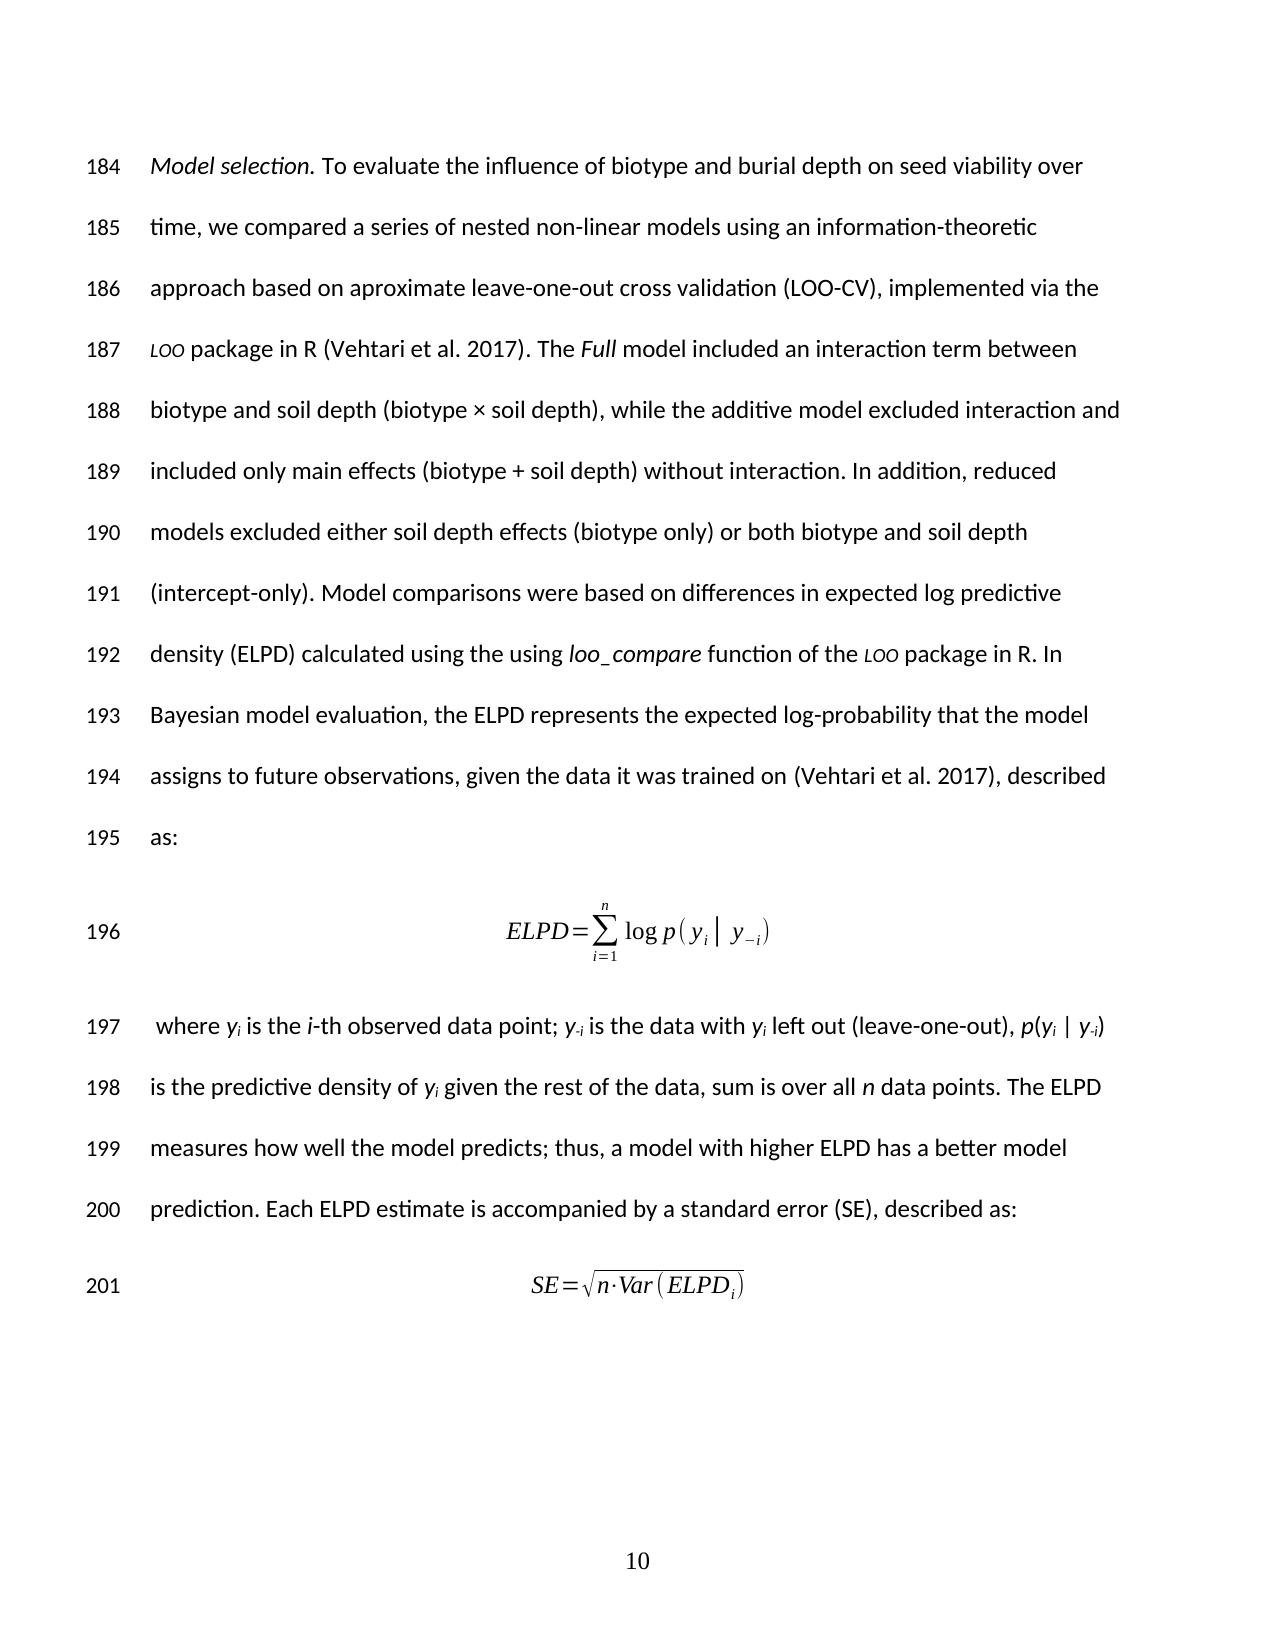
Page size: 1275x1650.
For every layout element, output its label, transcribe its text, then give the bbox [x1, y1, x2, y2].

text where yi is the i-th observed data point; y-i is the data with yi left out (leave-one-out), p(yi | y-i) is the predictive density of yi given the rest of the data, sum is over all n data points. The ELPD measures how well the model predicts; thus, a model with higher ELPD has a better model prediction. Each ELPD estimate is accompanied by a standard error (SE), described as: [150, 1010, 1125, 1224]
text Model selection. To evaluate the influence of biotype and burial depth on seed viability over time, we compared a series of nested non-linear models using an information-theoretic approach based on aproximate leave-one-out cross validation (LOO-CV), implemented via the loo package in R (Vehtari et al. 2017). The Full model included an interaction term between biotype and soil depth (biotype × soil depth), while the additive model excluded interaction and included only main effects (biotype + soil depth) without interaction. In addition, reduced models excluded either soil depth effects (biotype only) or both biotype and soil depth (intercept-only). Model comparisons were based on differences in expected log predictive density (ELPD) calculated using the using loo_compare function of the loo package in R. In Bayesian model evaluation, the ELPD represents the expected log-probability that the model assigns to future observations, given the data it was trained on (Vehtari et al. 2017), described as: [150, 150, 1125, 852]
